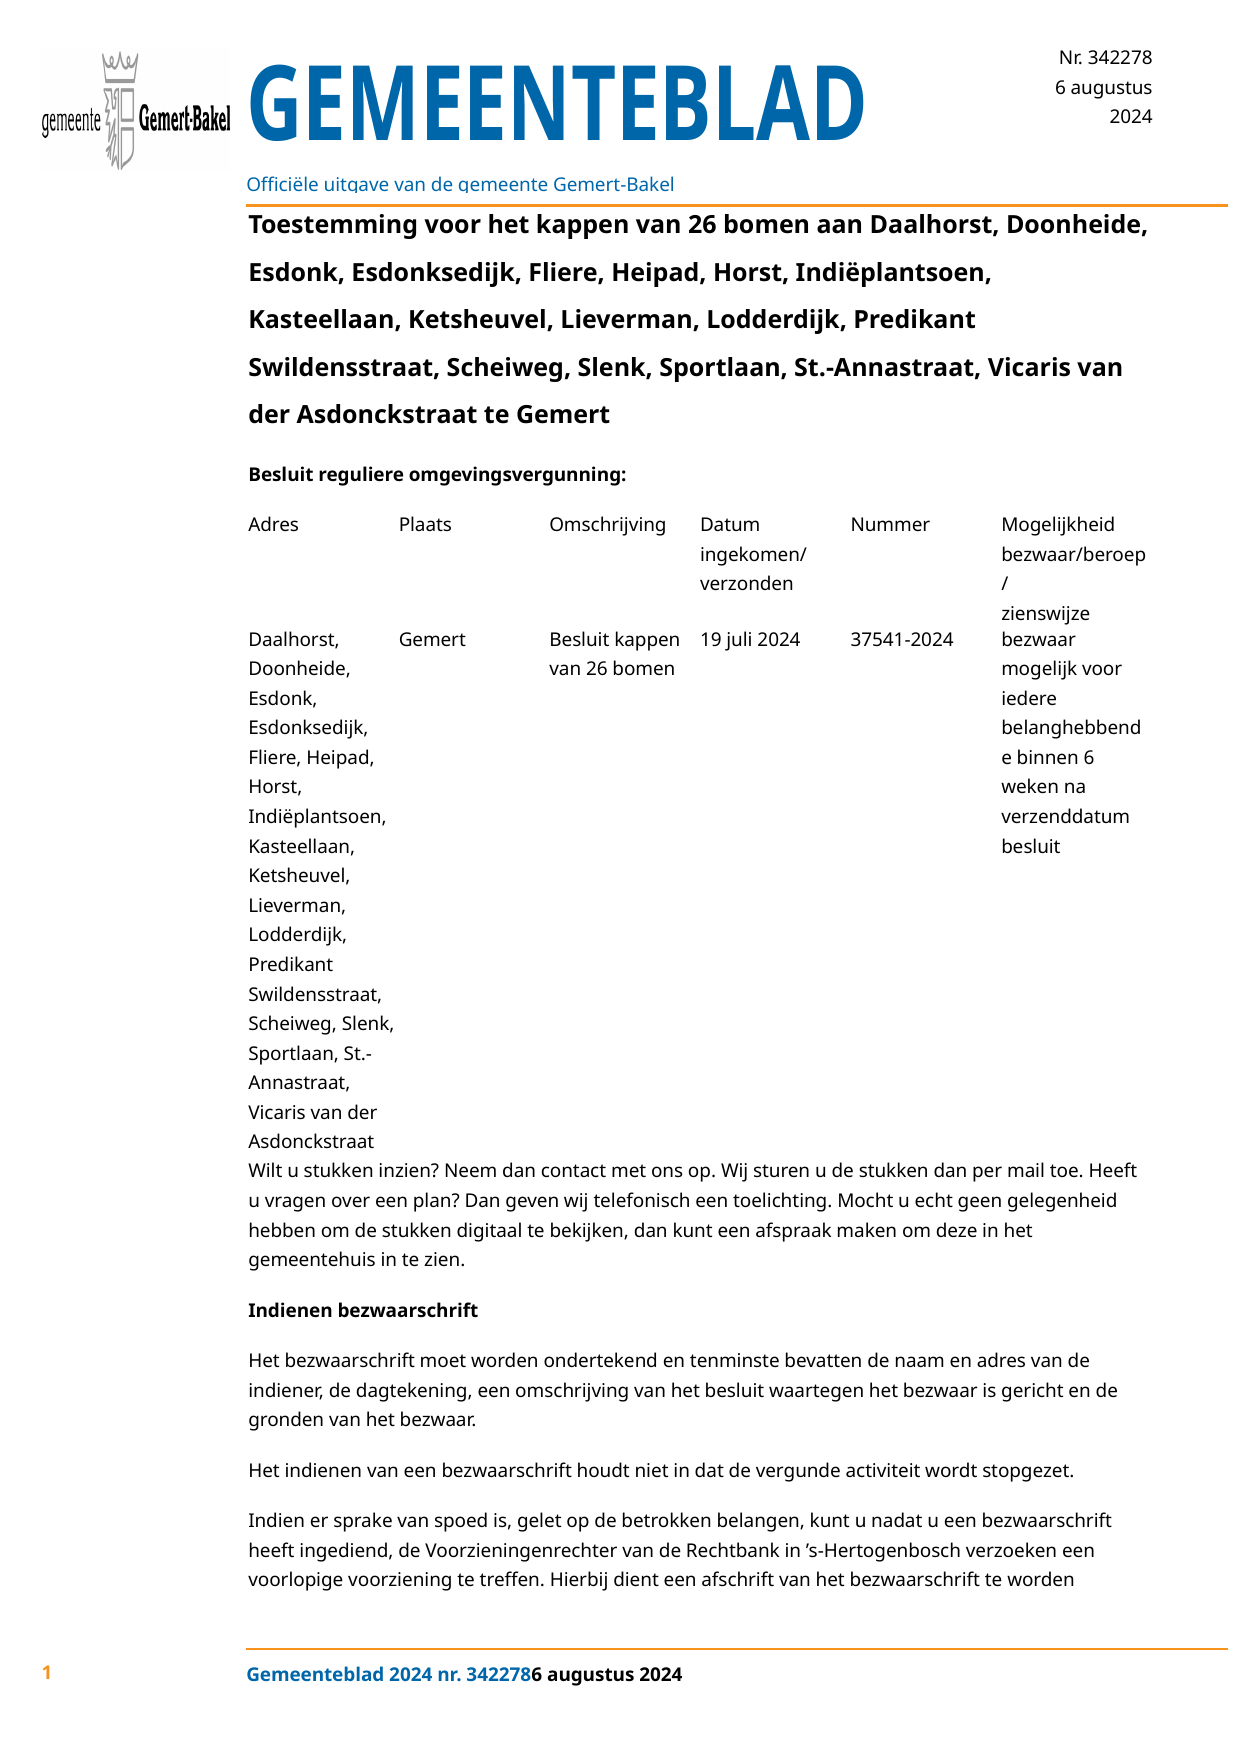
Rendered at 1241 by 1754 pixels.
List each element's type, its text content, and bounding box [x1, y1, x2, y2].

text Besluit reguliere omgevingsvergunning: [248, 461, 1152, 486]
table_cell Daalhorst, Doonheide, Esdonk, Esdonksedijk, Fliere, Heipad, Horst, Indiëplantsoen, Kasteellaan, Ketsheuvel, Lieverman, Lodderdijk, Predikant Swildensstraat, Scheiweg, Slenk, Sportlaan, St.-Annastraat, Vicaris van der Asdonckstraat [248, 626, 398, 1154]
table_header Omschrijving [549, 511, 700, 626]
text Het indienen van een bezwaarschrift houdt niet in dat de vergunde activiteit wordt stopgezet. [248, 1457, 1152, 1482]
table_header Datum ingekomen/ verzonden [700, 511, 850, 626]
table_cell 19 juli 2024 [700, 626, 850, 1154]
table_header Nummer [850, 511, 1001, 626]
picture [41, 47, 231, 172]
table_cell Besluit kappen van 26 bomen [549, 626, 700, 1154]
table_cell 37541-2024 [850, 626, 1001, 1154]
table_cell bezwaar mogelijk voor iedere belanghebbende binnen 6 weken na verzenddatum besluit [1001, 626, 1152, 1154]
table_cell Gemert [399, 626, 549, 1154]
text Toestemming voor het kappen van 26 bomen aan Daalhorst, Doonheide, Esdonk, Esdonksedijk, Fliere, Heipad, Horst, Indiëplantsoen, Kasteellaan, Ketsheuvel, Lieverman, Lodderdijk, Predikant Swildensstraat, Scheiweg, Slenk, Sportlaan, St.-Annastraat, Vicaris van der Asdonckstraat te Gemert [248, 207, 1152, 431]
text Het bezwaarschrift moet worden ondertekend en tenminste bevatten de naam en adres van de indiener, de dagtekening, een omschrijving van het besluit waartegen het bezwaar is gericht en de gronden van het bezwaar. [248, 1347, 1152, 1432]
text Wilt u stukken inzien? Neem dan contact met ons op. Wij sturen u de stukken dan per mail toe. Heeft u vragen over een plan? Dan geven wij telefonisch een toelichting. Mocht u echt geen gelegenheid hebben om de stukken digitaal te bekijken, dan kunt een afspraak maken om deze in het gemeentehuis in te zien. [248, 1158, 1152, 1272]
table_header Adres [248, 511, 398, 626]
table_header Plaats [399, 511, 549, 626]
table_header Mogelijkheid bezwaar/beroep/ zienswijze [1001, 511, 1152, 626]
text Indienen bezwaarschrift [248, 1297, 1152, 1322]
text Indien er sprake van spoed is, gelet op de betrokken belangen, kunt u nadat u een bezwaarschrift heeft ingediend, de Voorzieningenrechter van de Rechtbank in ’s-Hertogenbosch verzoeken een voorlopige voorziening te treffen. Hierbij dient een afschrift van het bezwaarschrift te worden [248, 1507, 1152, 1592]
